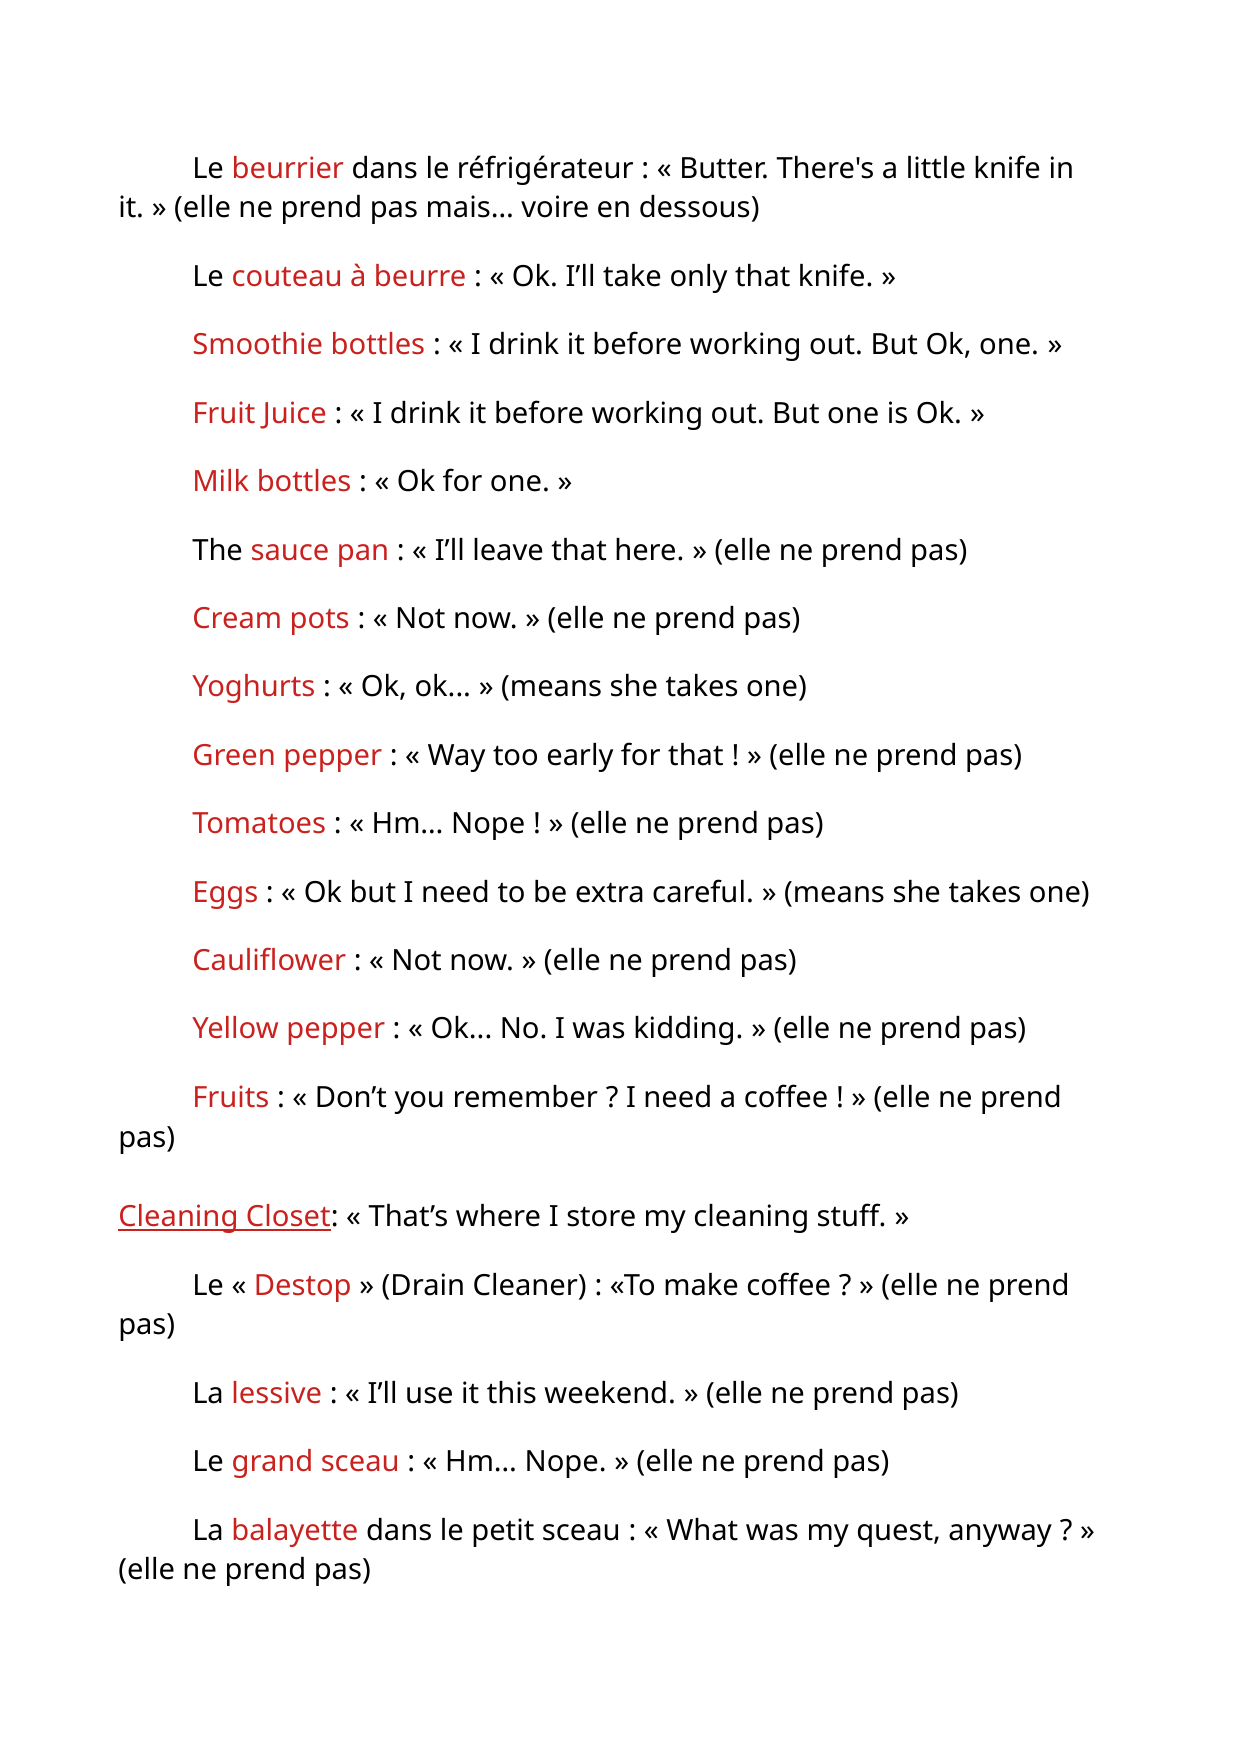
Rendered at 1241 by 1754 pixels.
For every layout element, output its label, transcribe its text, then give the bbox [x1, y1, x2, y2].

text Green pepper : « Way too early for that ! » (elle ne prend pas) [118, 734, 1122, 774]
text Cauliflower : « Not now. » (elle ne prend pas) [118, 939, 1122, 979]
text Smoothie bottles : « I drink it before working out. But Ok, one. » [118, 323, 1122, 363]
text Le beurrier dans le réfrigérateur : « Butter. There's a little knife in it. » (elle ne prend pas mais… voire en dessous) [118, 147, 1122, 226]
text Cleaning Closet: « That’s where I store my cleaning stuff. » [118, 1195, 1122, 1235]
text Fruit Juice : « I drink it before working out. But one is Ok. » [118, 392, 1122, 432]
text Fruits : « Don’t you remember ? I need a coffee ! » (elle ne prend pas) [118, 1076, 1122, 1156]
text Le couteau à beurre : « Ok. I’ll take only that knife. » [118, 255, 1122, 295]
text La lessive : « I’ll use it this weekend. » (elle ne prend pas) [118, 1372, 1122, 1412]
text Le « Destop » (Drain Cleaner) : «To make coffee ? » (elle ne prend pas) [118, 1264, 1122, 1343]
text Yellow pepper : « Ok... No. I was kidding. » (elle ne prend pas) [118, 1008, 1122, 1047]
text La balayette dans le petit sceau : « What was my quest, anyway ? » (elle ne prend pas) [118, 1509, 1122, 1588]
text The sauce pan : « I’ll leave that here. » (elle ne prend pas) [118, 529, 1122, 568]
text Milk bottles : « Ok for one. » [118, 460, 1122, 500]
text Yoghurts : « Ok, ok... » (means she takes one) [118, 666, 1122, 705]
text Tomatoes : « Hm… Nope ! » (elle ne prend pas) [118, 802, 1122, 842]
text Eggs : « Ok but I need to be extra careful. » (means she takes one) [118, 871, 1122, 911]
text Le grand sceau : « Hm… Nope. » (elle ne prend pas) [118, 1440, 1122, 1480]
text Cream pots : « Not now. » (elle ne prend pas) [118, 597, 1122, 637]
